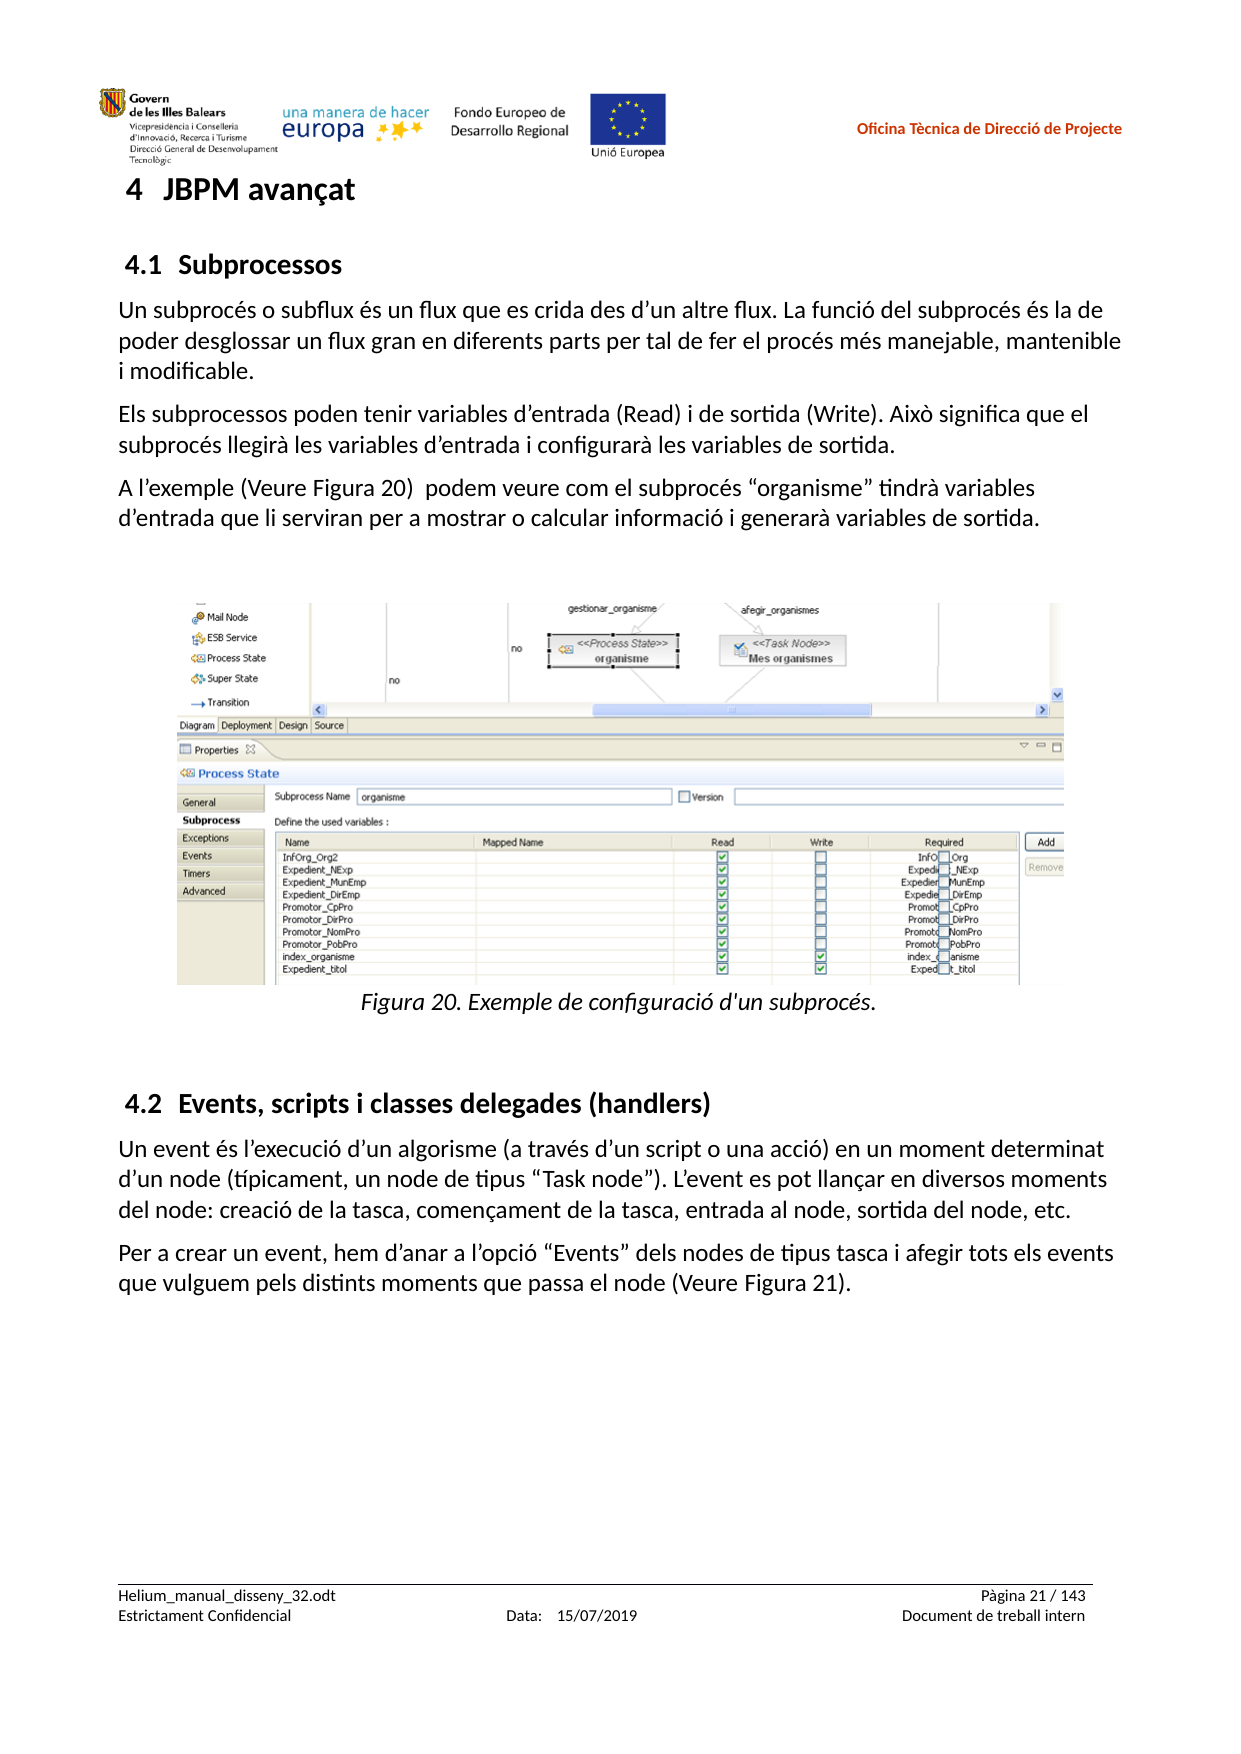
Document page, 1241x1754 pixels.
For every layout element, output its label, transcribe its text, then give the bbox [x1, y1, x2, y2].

subtitle JBPM avançat [118, 168, 1122, 209]
text Figura 20. Exemple de configuració d'un subprocés. [175, 987, 1065, 1017]
text Un subprocés o subflux és un flux que es crida des d’un altre flux. La funció del subprocés és la de poder desglossar un flux gran en diferents parts per tal de fer el procés més manejable, mantenible i modificable. [118, 294, 1122, 386]
picture [99, 87, 668, 166]
picture [175, 601, 1065, 987]
text Un event és l’execució d’un algorisme (a través d’un script o una acció) en un moment determinat d’un node (típicament, un node de tipus “Task node”). L’event es pot llançar en diversos moments del node: creació de la tasca, començament de la tasca, entrada al node, sortida del node, etc. [118, 1133, 1122, 1224]
subtitle Events, scripts i classes delegades (handlers) [118, 1085, 1122, 1120]
text Els subprocessos poden tenir variables d’entrada (Read) i de sortida (Write). Això significa que el subprocés llegirà les variables d’entrada i configurarà les variables de sortida. [118, 398, 1122, 459]
text A l’exemple (Veure Figura 20) podem veure com el subprocés “organisme” tindrà variables d’entrada que li serviran per a mostrar o calcular informació i generarà variables de sortida. [118, 472, 1122, 533]
text Per a crear un event, hem d’anar a l’opció “Events” dels nodes de tipus tasca i afegir tots els events que vulguem pels distints moments que passa el node (Veure Figura 21). [118, 1237, 1122, 1298]
subtitle Subprocessos [118, 246, 1122, 282]
